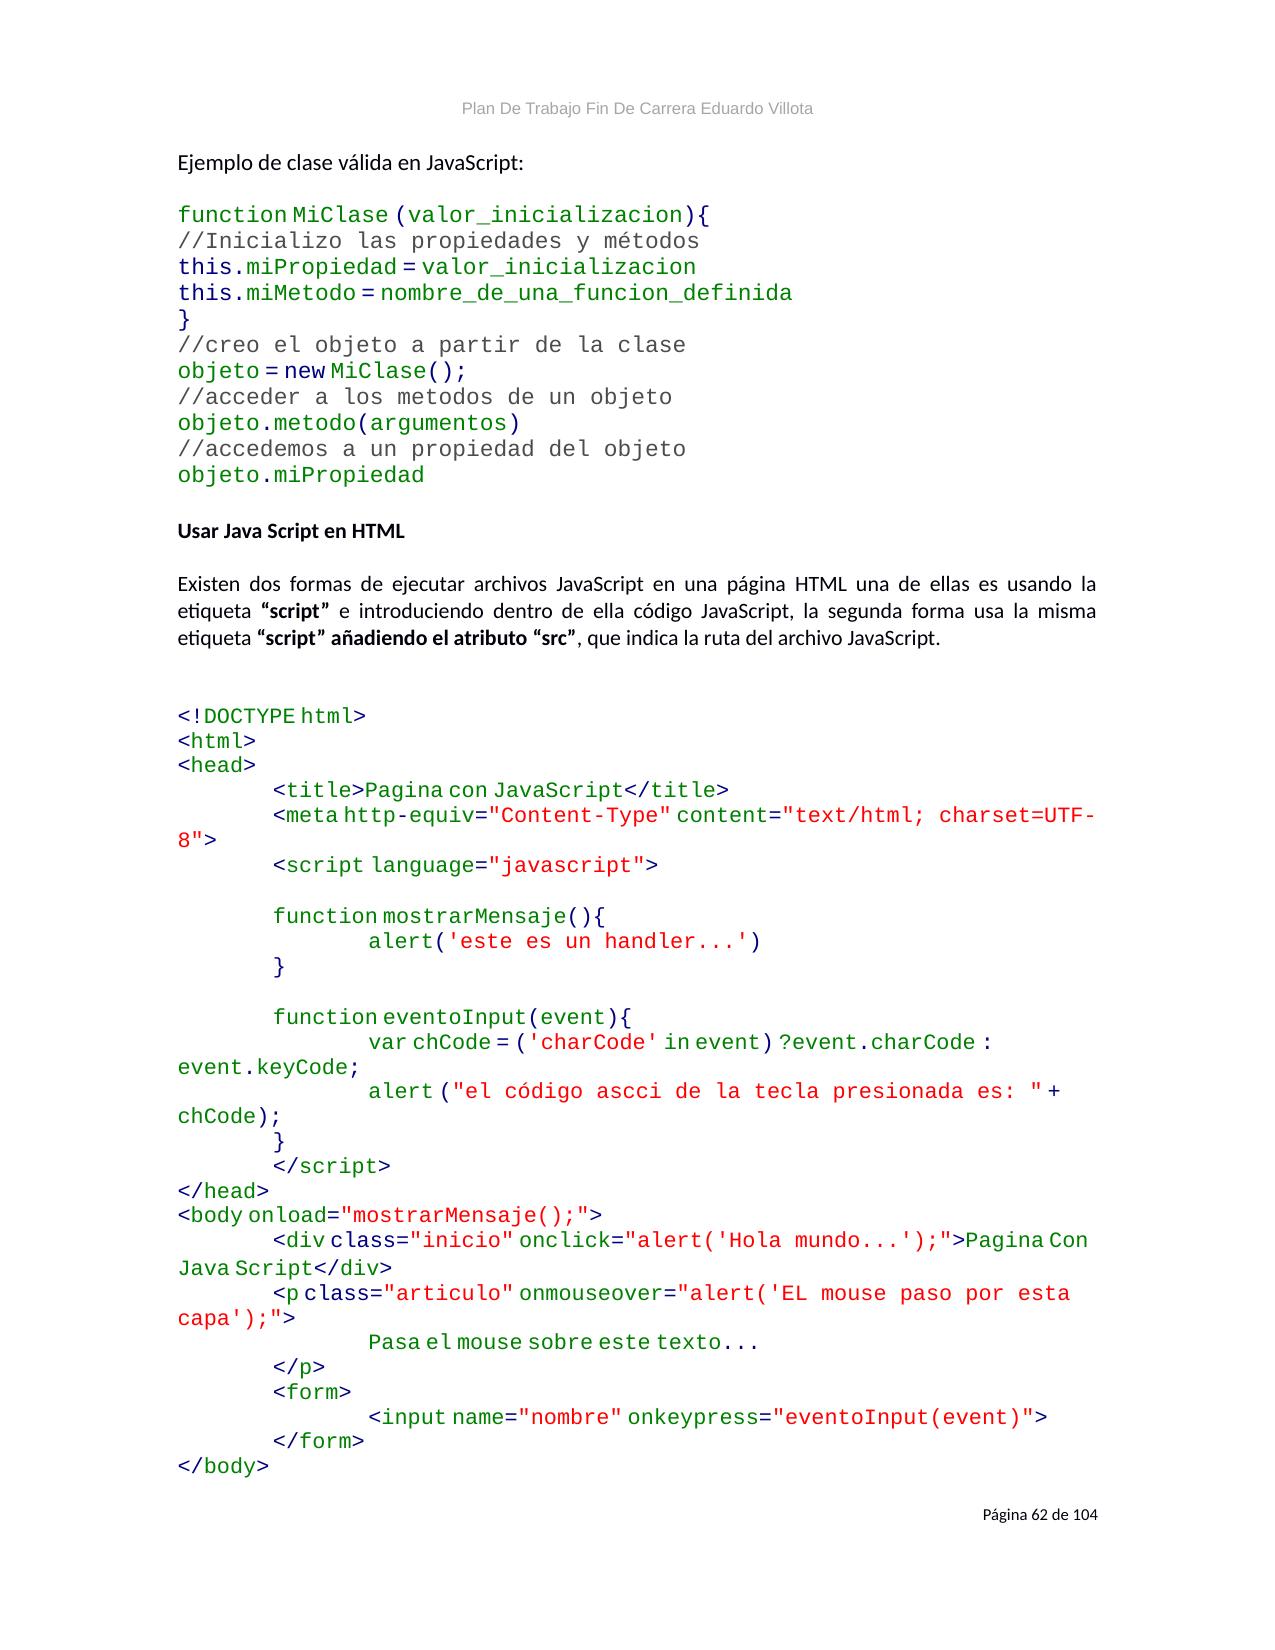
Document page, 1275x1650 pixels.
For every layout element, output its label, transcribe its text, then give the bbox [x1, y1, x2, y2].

text <p class="articulo" onmouseover="alert('EL mouse paso por esta capa');"> [177, 1282, 1098, 1332]
text this.miMetodo = nombre_de_una_funcion_definida [177, 281, 1098, 307]
text <meta http-equiv="Content-Type" content="text/html; charset=UTF-8"> [177, 804, 1098, 854]
text <html> [177, 730, 1098, 754]
text <script language="javascript"> [177, 854, 1098, 878]
text this.miPropiedad = valor_inicializacion [177, 256, 1098, 281]
text function mostrarMensaje(){ [177, 905, 1098, 930]
text objeto.metodo(argumentos) [177, 411, 1098, 437]
text Usar Java Script en HTML [177, 517, 1098, 544]
text <title>Pagina con JavaScript</title> [177, 779, 1098, 804]
text } [177, 1130, 1098, 1155]
text //Inicializo las propiedades y métodos [177, 229, 1098, 256]
text } [177, 307, 1098, 333]
text <head> [177, 754, 1098, 779]
text //acceder a los metodos de un objeto [177, 385, 1098, 411]
text objeto.miPropiedad [177, 463, 1098, 489]
text Pasa el mouse sobre este texto... [177, 1332, 1098, 1356]
text Ejemplo de clase válida en JavaScript: [177, 148, 1098, 176]
text </p> [177, 1356, 1098, 1381]
text function eventoInput(event){ [177, 1006, 1098, 1031]
text </script> [177, 1155, 1098, 1180]
text var chCode = ('charCode' in event) ?event.charCode : event.keyCode; [177, 1031, 1098, 1081]
text //creo el objeto a partir de la clase [177, 333, 1098, 359]
text objeto = new MiClase(); [177, 359, 1098, 385]
text <input name="nombre" onkeypress="eventoInput(event)"> [177, 1406, 1098, 1431]
text //accedemos a un propiedad del objeto [177, 437, 1098, 463]
text <form> [177, 1381, 1098, 1406]
text } [177, 955, 1098, 979]
text </form> [177, 1431, 1098, 1456]
text function MiClase (valor_inicializacion){ [177, 204, 1098, 229]
text <!DOCTYPE html> [177, 705, 1098, 730]
text alert('este es un handler...') [177, 930, 1098, 955]
text <body onload="mostrarMensaje();"> [177, 1204, 1098, 1229]
text Existen dos formas de ejecutar archivos JavaScript en una página HTML una de ellas es usando la etiqueta “script” e introduciendo dentro de ella código JavaScript, la segunda forma usa la misma etiqueta “script” añadiendo el atributo “src”, que indica la ruta del archivo JavaScript. [177, 570, 1098, 650]
text </body> [177, 1456, 1098, 1480]
text alert ("el código ascci de la tecla presionada es: " + chCode); [177, 1081, 1098, 1130]
text </head> [177, 1180, 1098, 1204]
text <div class="inicio" onclick="alert('Hola mundo...');">Pagina Con Java Script</div> [177, 1229, 1098, 1282]
